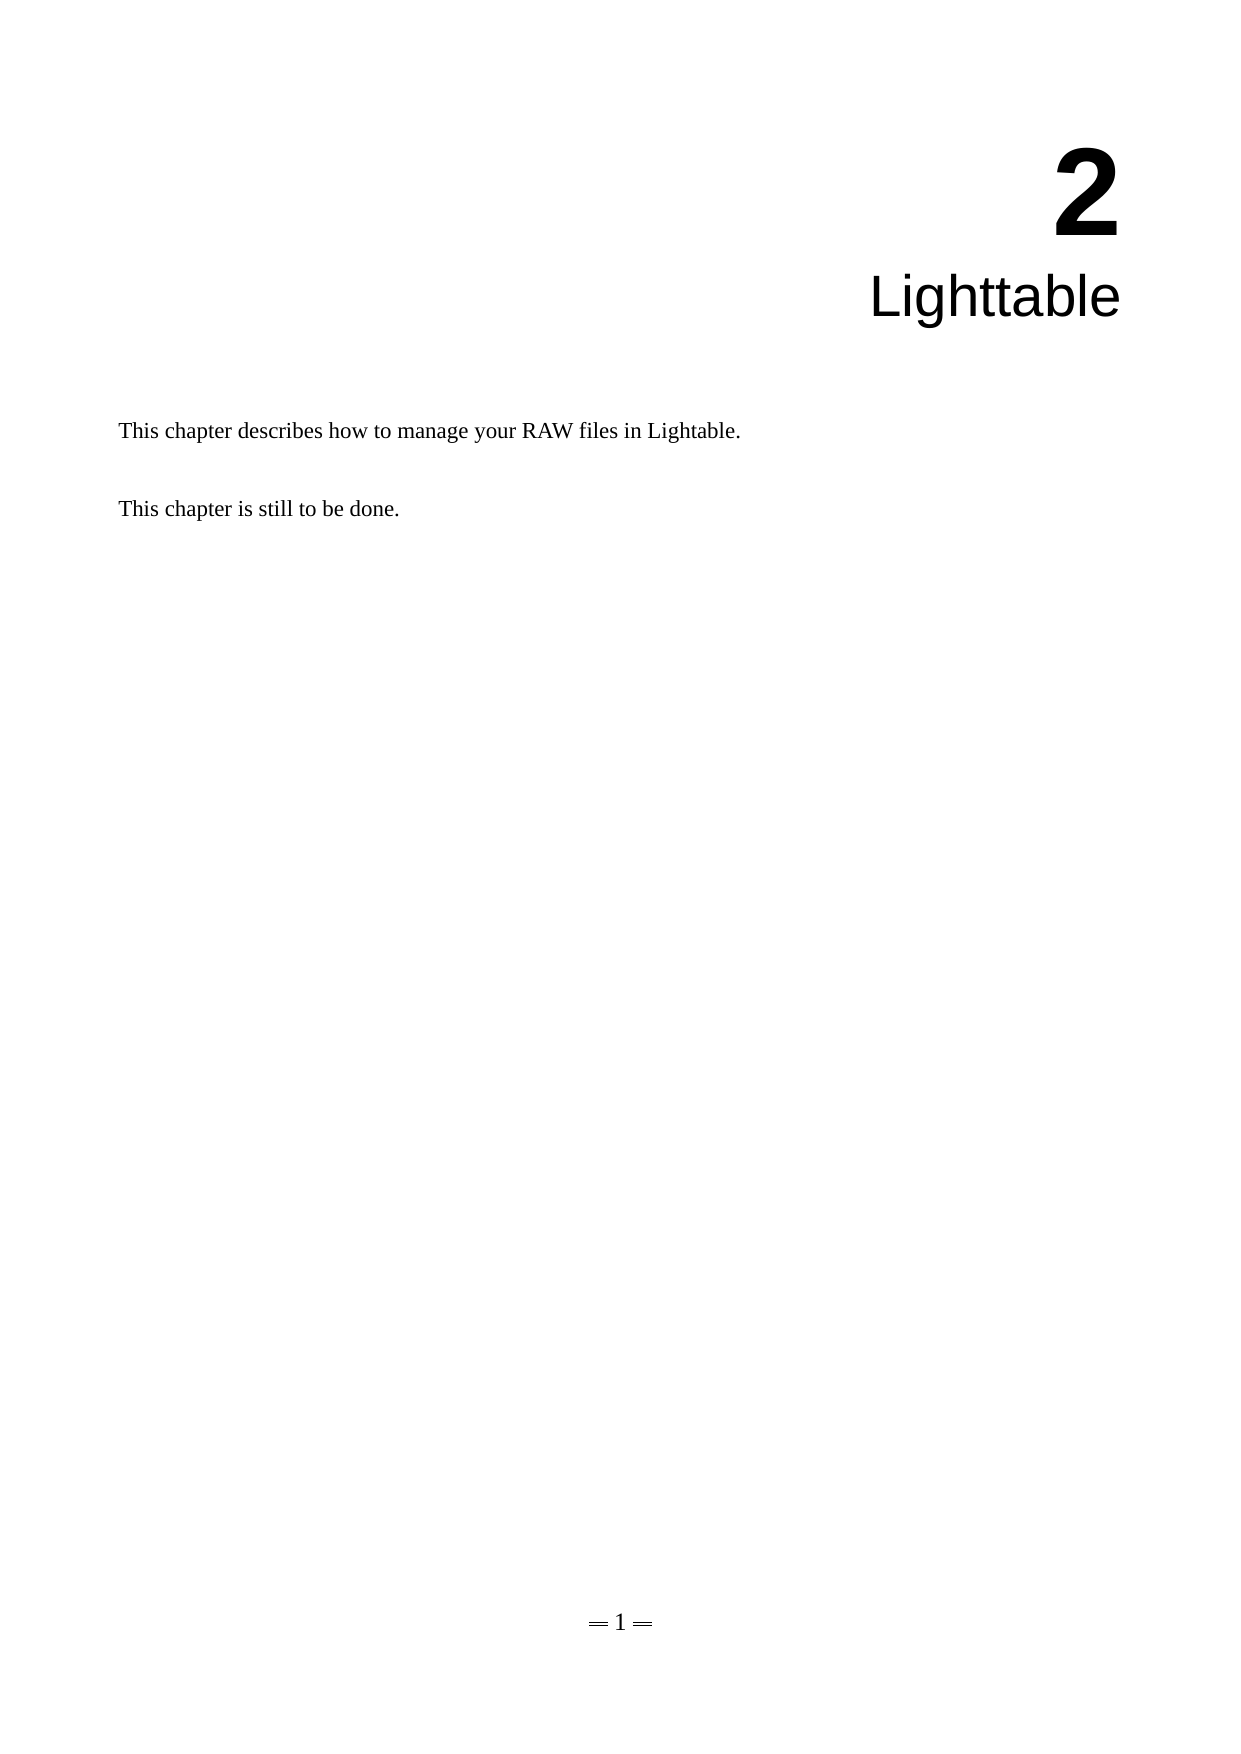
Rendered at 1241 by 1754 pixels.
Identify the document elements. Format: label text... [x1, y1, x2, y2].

text This chapter describes how to manage your RAW files in Lightable. [118, 417, 1122, 444]
text This chapter is still to be done. [118, 495, 1122, 522]
title Lighttable [118, 262, 1122, 329]
text 2 [118, 118, 1122, 262]
